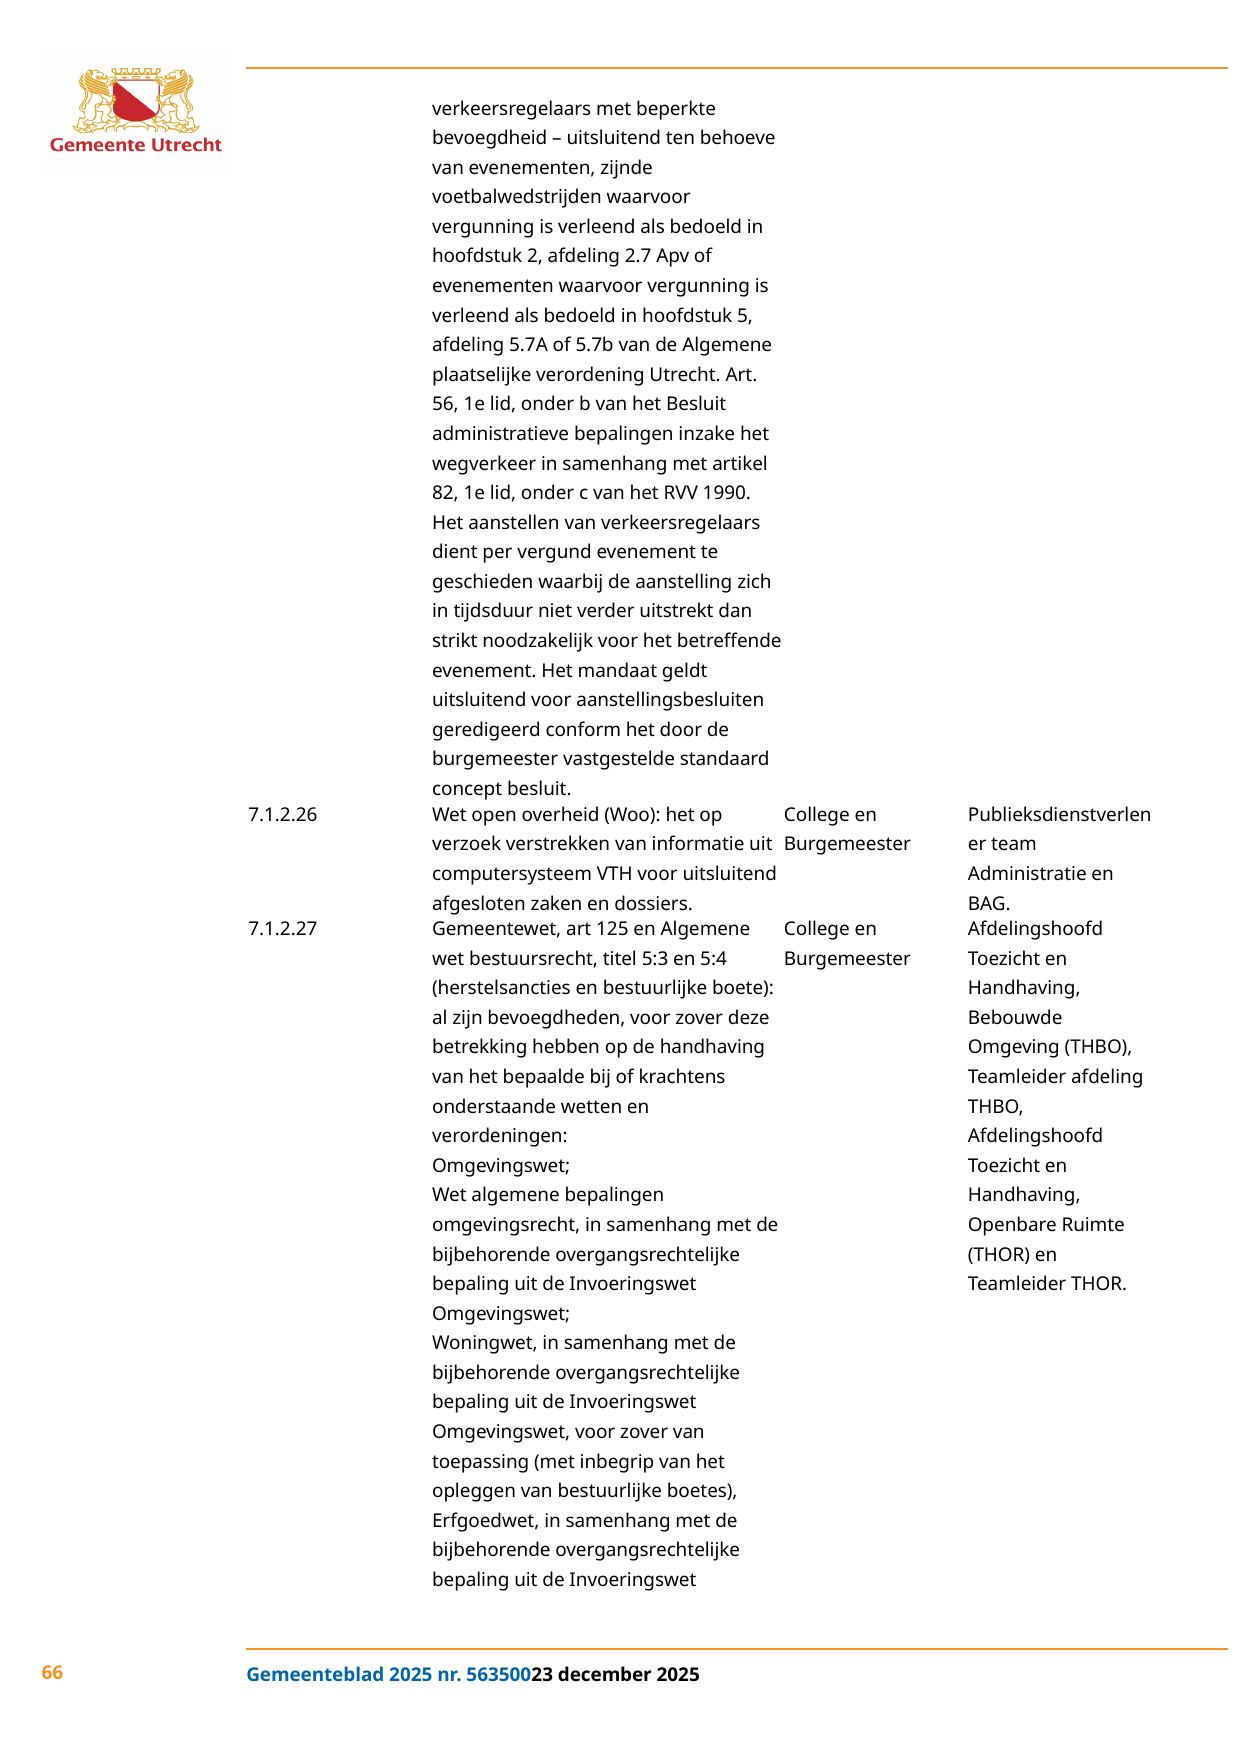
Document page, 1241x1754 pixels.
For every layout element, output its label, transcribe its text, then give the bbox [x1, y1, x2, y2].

table_cell [784, 95, 968, 801]
table_cell Gemeentewet, art 125 en Algemene wet bestuursrecht, titel 5:3 en 5:4 (herstelsancties en bestuurlijke boete): al zijn bevoegdheden, voor zover deze betrekking hebben op de handhaving van het bepaalde bij of krachtens onderstaande wetten en verordeningen: Omgevingswet; Wet algemene bepalingen omgevingsrecht, in samenhang met de bijbehorende overgangsrechtelijke bepaling uit de Invoeringswet Omgevingswet; Woningwet, in samenhang met de bijbehorende overgangsrechtelijke bepaling uit de Invoeringswet Omgevingswet, voor zover van toepassing (met inbegrip van het opleggen van bestuurlijke boetes), Erfgoedwet, in samenhang met de bijbehorende overgangsrechtelijke bepaling uit de Invoeringswet [432, 915, 784, 1592]
table_cell 7.1.2.26 [248, 801, 432, 915]
table_cell College en Burgemeester [784, 915, 968, 1592]
table_cell [968, 95, 1152, 801]
table_cell 7.1.2.27 [248, 915, 432, 1592]
table_cell verkeersregelaars met beperkte bevoegdheid – uitsluitend ten behoeve van evenementen, zijnde voetbalwedstrijden waarvoor vergunning is verleend als bedoeld in hoofdstuk 2, afdeling 2.7 Apv of evenementen waarvoor vergunning is verleend als bedoeld in hoofdstuk 5, afdeling 5.7A of 5.7b van de Algemene plaatselijke verordening Utrecht. Art. 56, 1e lid, onder b van het Besluit administratieve bepalingen inzake het wegverkeer in samenhang met artikel 82, 1e lid, onder c van het RVV 1990. Het aanstellen van verkeersregelaars dient per vergund evenement te geschieden waarbij de aanstelling zich in tijdsduur niet verder uitstrekt dan strikt noodzakelijk voor het betreffende evenement. Het mandaat geldt uitsluitend voor aanstellingsbesluiten geredigeerd conform het door de burgemeester vastgestelde standaard concept besluit. [432, 95, 784, 801]
table_cell [248, 95, 432, 801]
table_cell Publieksdienstverlener team Administratie en BAG. [968, 801, 1152, 915]
table_cell Wet open overheid (Woo): het op verzoek verstrekken van informatie uit computersysteem VTH voor uitsluitend afgesloten zaken en dossiers. [432, 801, 784, 915]
table_cell Afdelingshoofd Toezicht en Handhaving, Bebouwde Omgeving (THBO), Teamleider afdeling THBO, Afdelingshoofd Toezicht en Handhaving, Openbare Ruimte (THOR) en Teamleider THOR. [968, 915, 1152, 1592]
table_cell College en Burgemeester [784, 801, 968, 915]
picture [41, 47, 231, 172]
